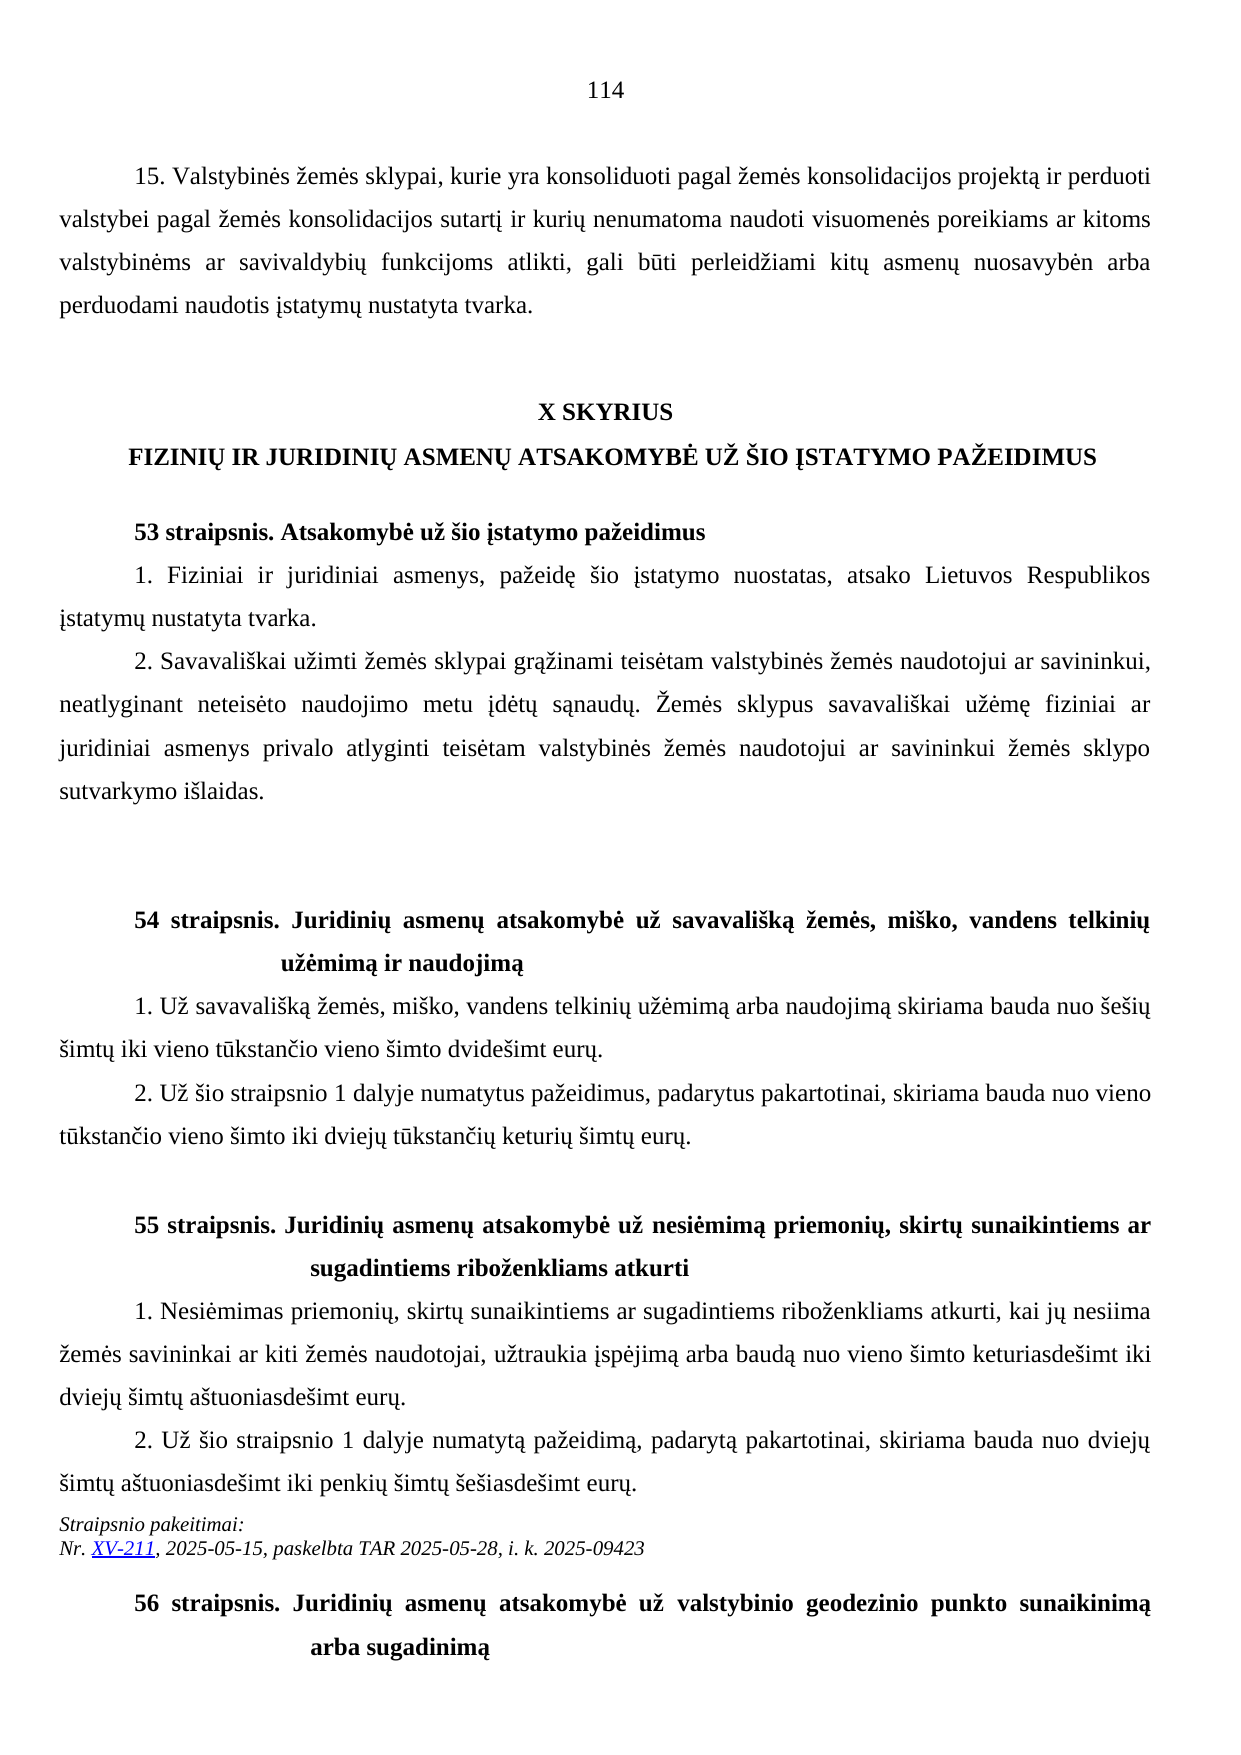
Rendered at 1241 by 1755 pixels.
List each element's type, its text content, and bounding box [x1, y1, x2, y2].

text 1. Fiziniai ir juridiniai asmenys, pažeidę šio įstatymo nuostatas, atsako Lietuvos Respublikos įstatymų nustatyta tvarka. [59, 560, 1152, 632]
text X SKYRIUS [59, 379, 1152, 425]
text 2. Už šio straipsnio 1 dalyje numatytą pažeidimą, padarytą pakartotinai, skiriama bauda nuo dviejų šimtų aštuoniasdešimt iki penkių šimtų šešiasdešimt eurų. [59, 1425, 1152, 1497]
text 1. Nesiėmimas priemonių, skirtų sunaikintiems ar sugadintiems riboženkliams atkurti, kai jų nesiima žemės savininkai ar kiti žemės naudotojai, užtraukia įspėjimą arba baudą nuo vieno šimto keturiasdešimt iki dviejų šimtų aštuoniasdešimt eurų. [59, 1296, 1152, 1411]
text 56 straipsnis. Juridinių asmenų atsakomybė už valstybinio geodezinio punkto sunaikinimą arba sugadinimą [134, 1588, 1152, 1660]
text 2. Už šio straipsnio 1 dalyje numatytus pažeidimus, padarytus pakartotinai, skiriama bauda nuo vieno tūkstančio vieno šimto iki dviejų tūkstančių keturių šimtų eurų. [59, 1078, 1152, 1149]
text 55 straipsnis. Juridinių asmenų atsakomybė už nesiėmimą priemonių, skirtų sunaikintiems ar sugadintiems riboženkliams atkurti [134, 1210, 1152, 1282]
text 53 straipsnis. Atsakomybė už šio įstatymo pažeidimus [59, 517, 1152, 546]
text Nr. XV-211, 2025-05-15, paskelbta TAR 2025-05-28, i. k. 2025-09423 [59, 1536, 1152, 1560]
text 1. Už savavališką žemės, miško, vandens telkinių užėmimą arba naudojimą skiriama bauda nuo šešių šimtų iki vieno tūkstančio vieno šimto dvidešimt eurų. [59, 991, 1152, 1063]
text Straipsnio pakeitimai: [59, 1512, 1152, 1536]
text 2. Savavališkai užimti žemės sklypai grąžinami teisėtam valstybinės žemės naudotojui ar savininkui, neatlyginant neteisėto naudojimo metu įdėtų sąnaudų. Žemės sklypus savavališkai užėmę fiziniai ar juridiniai asmenys privalo atlyginti teisėtam valstybinės žemės naudotojui ar savininkui žemės sklypo sutvarkymo išlaidas. [59, 646, 1152, 804]
text 15. Valstybinės žemės sklypai, kurie yra konsoliduoti pagal žemės konsolidacijos projektą ir perduoti valstybei pagal žemės konsolidacijos sutartį ir kurių nenumatoma naudoti visuomenės poreikiams ar kitoms valstybinėms ar savivaldybių funkcijoms atlikti, gali būti perleidžiami kitų asmenų nuosavybėn arba perduodami naudotis įstatymų nustatyta tvarka. [59, 161, 1152, 319]
text FIZINIŲ IR JURIDINIŲ ASMENŲ ATSAKOMYBĖ UŽ ŠIO ĮSTATYMO PAŽEIDIMUS [59, 425, 1152, 471]
text 54 straipsnis. Juridinių asmenų atsakomybė už savavališką žemės, miško, vandens telkinių užėmimą ir naudojimą [134, 905, 1152, 977]
